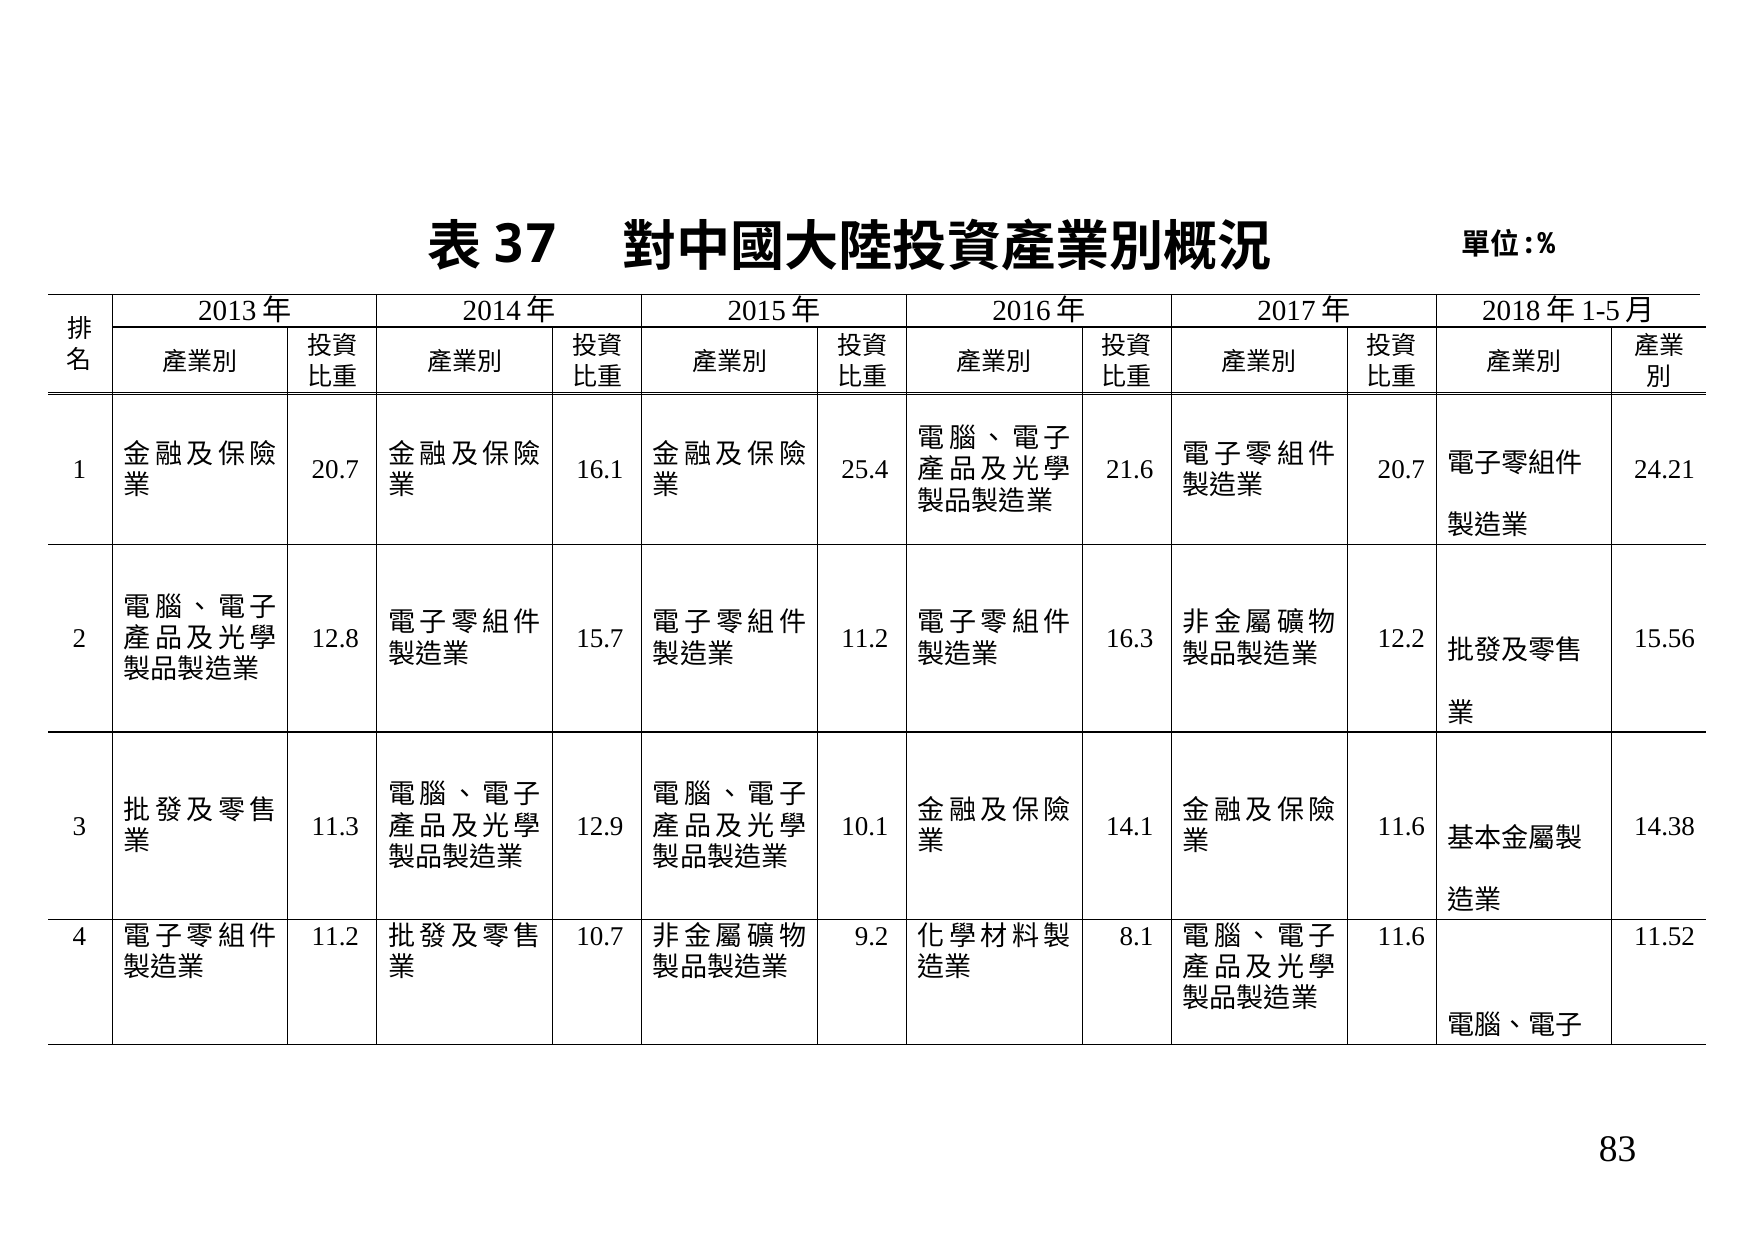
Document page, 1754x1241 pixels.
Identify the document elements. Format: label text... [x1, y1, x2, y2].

table_cell 基本金屬製造業 [1437, 733, 1611, 919]
table_cell 產業別 [1172, 328, 1347, 392]
table_cell 金融及保險業 [907, 733, 1082, 919]
table_cell 電腦、電子產品及光學製品製造業 [907, 395, 1082, 544]
table_header 2016年 [907, 295, 1171, 326]
table_cell 投資比重 [1083, 328, 1171, 392]
table_cell 投資比重 [288, 328, 376, 392]
table_cell 20.7 [288, 395, 376, 544]
table_cell 電腦、電子產品及光學製品製造業 [377, 733, 552, 919]
table_cell 產業別 [377, 328, 552, 392]
table_cell 15.56 [1612, 545, 1706, 731]
table_cell 11.52 [1612, 920, 1706, 1044]
table_cell 產業別 [642, 328, 817, 392]
table_cell 10.7 [553, 920, 641, 1044]
table_cell 4 [48, 920, 112, 1044]
table_cell 投資比重 [1348, 328, 1436, 392]
table_cell 金融及保險業 [113, 395, 287, 544]
table_cell 電子零組件製造業 [1172, 395, 1347, 544]
table_cell 12.2 [1348, 545, 1436, 731]
table_cell 16.1 [553, 395, 641, 544]
table_header 2014年 [377, 295, 641, 326]
table_cell 24.21 [1612, 395, 1706, 544]
table_header 2013年 [113, 295, 376, 326]
table_cell 3 [48, 733, 112, 919]
table_cell 15.7 [553, 545, 641, 731]
table_cell 批發及零售業 [113, 733, 287, 919]
table_cell 電子零組件製造業 [377, 545, 552, 731]
table_cell 電子零組件製造業 [907, 545, 1082, 731]
table_cell 11.6 [1348, 920, 1436, 1044]
table_cell 金融及保險業 [1172, 733, 1347, 919]
table_header 2017年 [1172, 295, 1436, 326]
table_cell 產業別 [1612, 328, 1706, 392]
table_cell 金融及保險業 [377, 395, 552, 544]
table_cell 12.9 [553, 733, 641, 919]
table_cell 批發及零售業 [1437, 545, 1611, 731]
table_cell 產業別 [907, 328, 1082, 392]
table_cell 2 [48, 545, 112, 731]
table_cell 14.38 [1612, 733, 1706, 919]
table_cell 11.2 [288, 920, 376, 1044]
table_cell 1 [48, 395, 112, 544]
table_cell 9.2 [818, 920, 906, 1044]
table_cell 11.6 [1348, 733, 1436, 919]
table_cell 批發及零售業 [377, 920, 552, 1044]
table_cell 投資比重 [553, 328, 641, 392]
table_cell 12.8 [288, 545, 376, 731]
table_cell 10.1 [818, 733, 906, 919]
table_cell 11.2 [818, 545, 906, 731]
table_cell 8.1 [1083, 920, 1171, 1044]
table_cell 電子零組件製造業 [642, 545, 817, 731]
table_cell 25.4 [818, 395, 906, 544]
table_cell 電腦、電子產品及光學製品製造業 [642, 733, 817, 919]
table_cell 電腦、電子 [1437, 920, 1611, 1044]
table_cell 投資比重 [818, 328, 906, 392]
table_header 排名 [48, 295, 112, 392]
table_cell 化學材料製造業 [907, 920, 1082, 1044]
table_cell 電子零組件製造業 [1437, 395, 1611, 544]
table_cell 非金屬礦物製品製造業 [642, 920, 817, 1044]
table_cell 11.3 [288, 733, 376, 919]
table_cell 非金屬礦物製品製造業 [1172, 545, 1347, 731]
table_header 2015年 [642, 295, 906, 326]
table_cell 金融及保險業 [642, 395, 817, 544]
table_cell 產業別 [113, 328, 287, 392]
table_cell 20.7 [1348, 395, 1436, 544]
table_cell 電腦、電子產品及光學製品製造業 [113, 545, 287, 731]
table_header 2018年1-5月 [1437, 295, 1700, 326]
table_cell 電腦、電子產品及光學製品製造業 [1172, 920, 1347, 1044]
table_cell 14.1 [1083, 733, 1171, 919]
table_cell 21.6 [1083, 395, 1171, 544]
table_cell 16.3 [1083, 545, 1171, 731]
subtitle 表37 對中國大陸投資產業別概況 單位:% [118, 169, 1636, 294]
table_cell 電子零組件製造業 [113, 920, 287, 1044]
table_header [1700, 294, 1706, 326]
table_cell 產業別 [1437, 328, 1611, 392]
